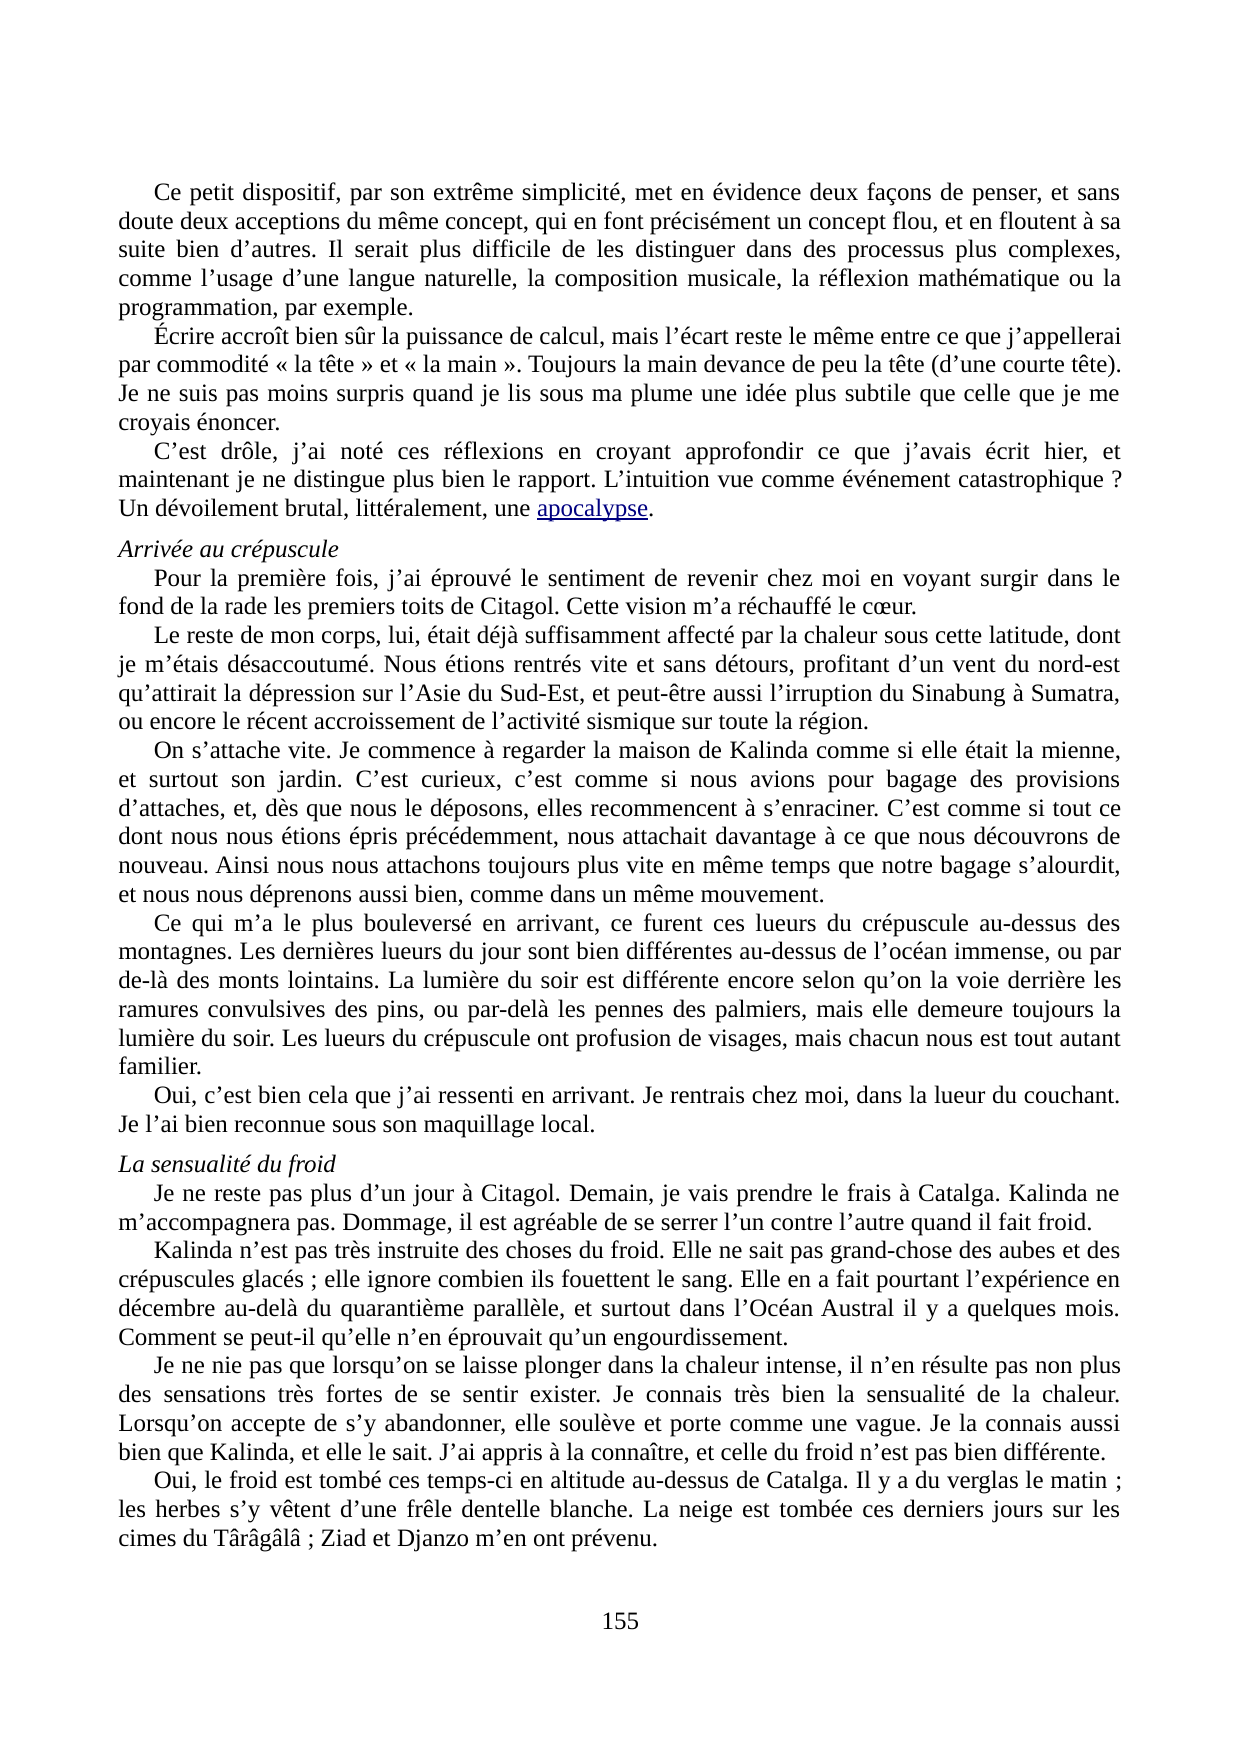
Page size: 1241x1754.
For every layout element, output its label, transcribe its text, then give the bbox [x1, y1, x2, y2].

text Écrire accroît bien sûr la puissance de calcul, mais l’écart reste le même entre ce que j’appellerai par commodité « la tête » et « la main ». Toujours la main devance de peu la tête (d’une courte tête). Je ne suis pas moins surpris quand je lis sous ma plume une idée plus subtile que celle que je me croyais énoncer. [118, 321, 1122, 436]
text Je ne nie pas que lorsqu’on se laisse plonger dans la chaleur intense, il n’en résulte pas non plus des sensations très fortes de se sentir exister. Je connais très bien la sensualité de la chaleur. Lorsqu’on accepte de s’y abandonner, elle soulève et porte comme une vague. Je la connais aussi bien que Kalinda, et elle le sait. J’ai appris à la connaître, et celle du froid n’est pas bien différente. [118, 1351, 1122, 1466]
text Pour la première fois, j’ai éprouvé le sentiment de revenir chez moi en voyant surgir dans le fond de la rade les premiers toits de Citagol. Cette vision m’a réchauffé le cœur. [118, 563, 1122, 620]
text Oui, le froid est tombé ces temps-ci en altitude au-dessus de Catalga. Il y a du verglas le matin ; les herbes s’y vêtent d’une frêle dentelle blanche. La neige est tombée ces derniers jours sur les cimes du Târâgâlâ ; Ziad et Djanzo m’en ont prévenu. [118, 1466, 1122, 1552]
text Ce qui m’a le plus bouleversé en arrivant, ce furent ces lueurs du crépuscule au-dessus des montagnes. Les dernières lueurs du jour sont bien différentes au-dessus de l’océan immense, ou par de-là des monts lointains. La lumière du soir est différente encore selon qu’on la voie derrière les ramures convulsives des pins, ou par-delà les pennes des palmiers, mais elle demeure toujours la lumière du soir. Les lueurs du crépuscule ont profusion de visages, mais chacun nous est tout autant familier. [118, 908, 1122, 1080]
subtitle Arrivée au crépuscule [118, 534, 1122, 563]
text Ce petit dispositif, par son extrême simplicité, met en évidence deux façons de penser, et sans doute deux acceptions du même concept, qui en font précisément un concept flou, et en floutent à sa suite bien d’autres. Il serait plus difficile de les distinguer dans des processus plus complexes, comme l’usage d’une langue naturelle, la composition musicale, la réflexion mathématique ou la programmation, par exemple. [118, 177, 1122, 321]
text C’est drôle, j’ai noté ces réflexions en croyant approfondir ce que j’avais écrit hier, et maintenant je ne distingue plus bien le rapport. L’intuition vue comme événement catastrophique ? Un dévoilement brutal, littéralement, une apocalypse. [118, 436, 1122, 522]
text On s’attache vite. Je commence à regarder la maison de Kalinda comme si elle était la mienne, et surtout son jardin. C’est curieux, c’est comme si nous avions pour bagage des provisions d’attaches, et, dès que nous le déposons, elles recommencent à s’enraciner. C’est comme si tout ce dont nous nous étions épris précédemment, nous attachait davantage à ce que nous découvrons de nouveau. Ainsi nous nous attachons toujours plus vite en même temps que notre bagage s’alourdit, et nous nous déprenons aussi bien, comme dans un même mouvement. [118, 735, 1122, 908]
text Oui, c’est bien cela que j’ai ressenti en arrivant. Je rentrais chez moi, dans la lueur du couchant. Je l’ai bien reconnue sous son maquillage local. [118, 1080, 1122, 1138]
text Le reste de mon corps, lui, était déjà suffisamment affecté par la chaleur sous cette latitude, dont je m’étais désaccoutumé. Nous étions rentrés vite et sans détours, profitant d’un vent du nord-est qu’attirait la dépression sur l’Asie du Sud-Est, et peut-être aussi l’irruption du Sinabung à Sumatra, ou encore le récent accroissement de l’activité sismique sur toute la région. [118, 620, 1122, 735]
subtitle La sensualité du froid [118, 1149, 1122, 1178]
text Je ne reste pas plus d’un jour à Citagol. Demain, je vais prendre le frais à Catalga. Kalinda ne m’accompagnera pas. Dommage, il est agréable de se serrer l’un contre l’autre quand il fait froid. [118, 1178, 1122, 1236]
text Kalinda n’est pas très instruite des choses du froid. Elle ne sait pas grand-chose des aubes et des crépuscules glacés ; elle ignore combien ils fouettent le sang. Elle en a fait pourtant l’expérience en décembre au-delà du quarantième parallèle, et surtout dans l’Océan Austral il y a quelques mois. Comment se peut-il qu’elle n’en éprouvait qu’un engourdissement. [118, 1236, 1122, 1351]
